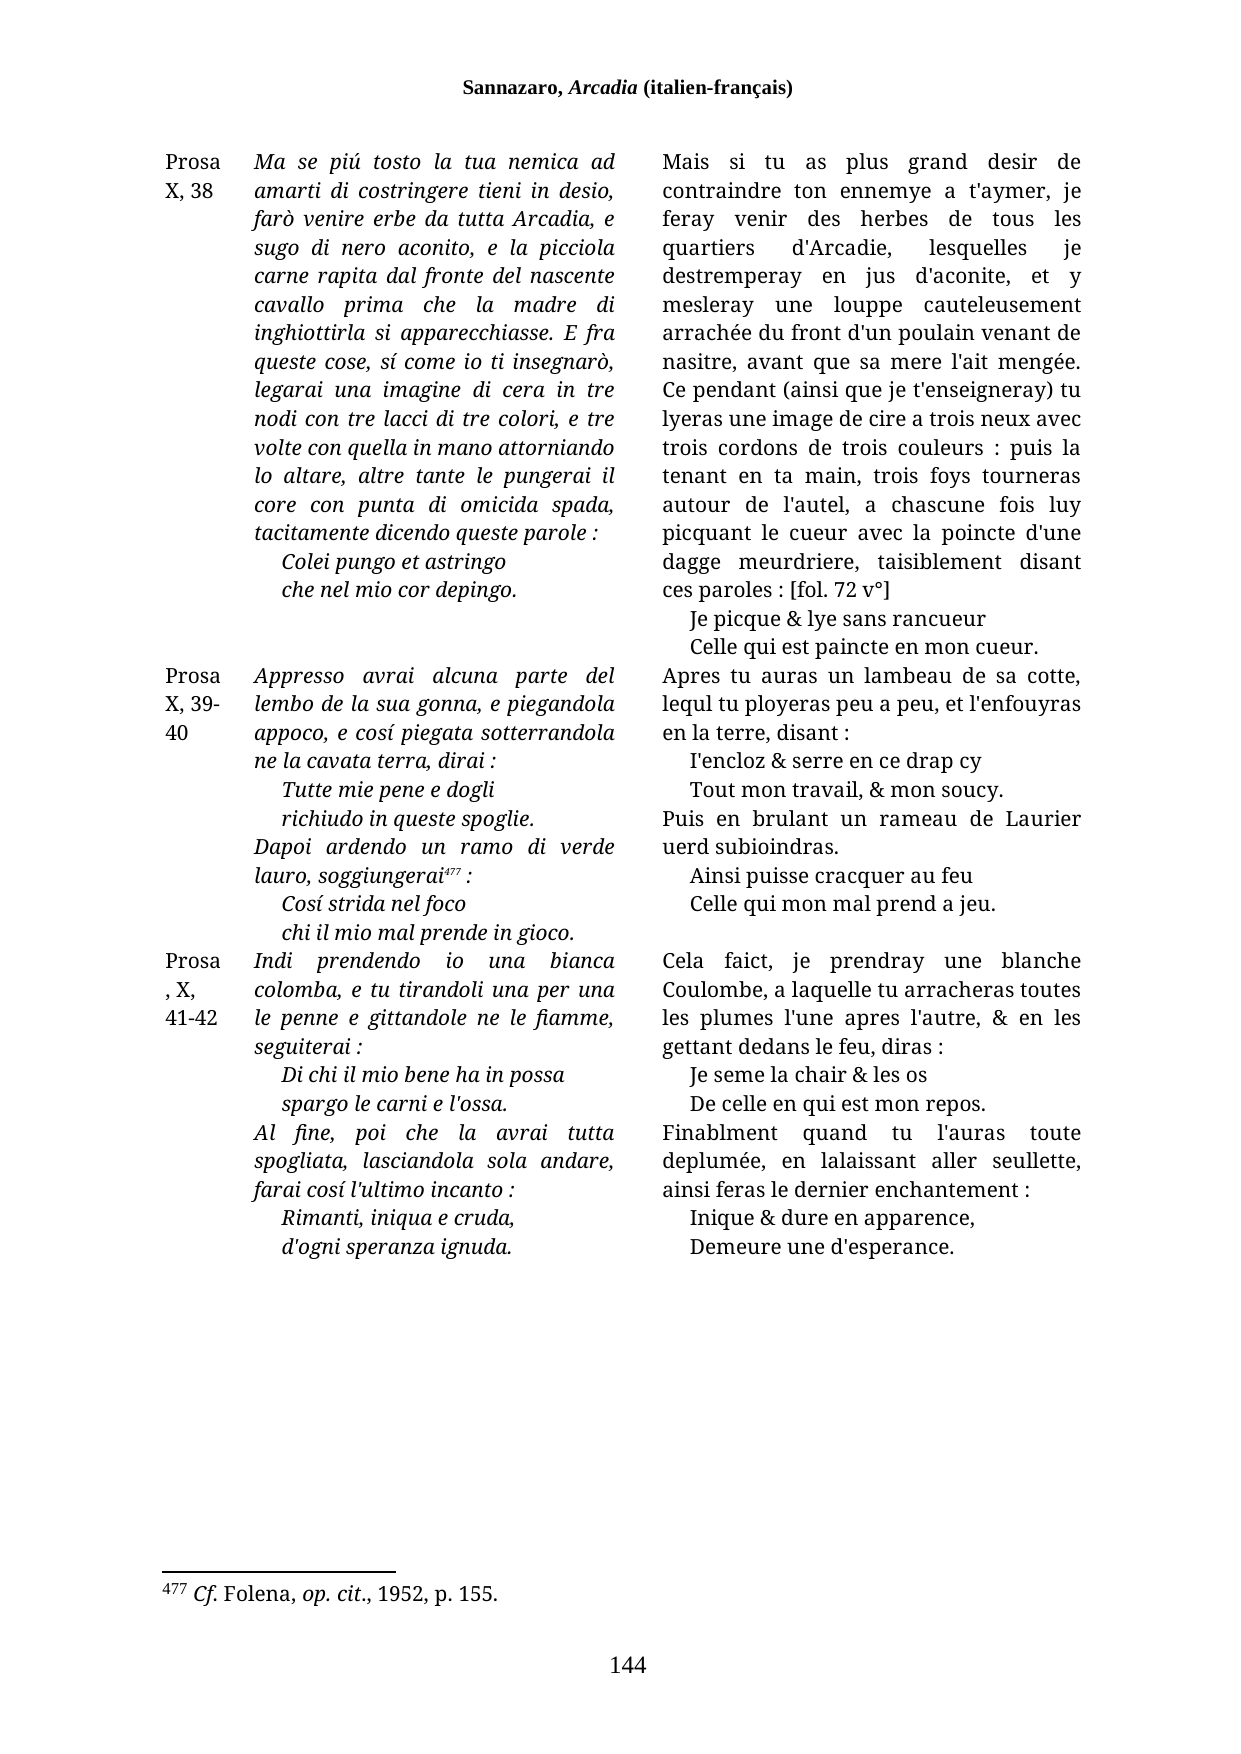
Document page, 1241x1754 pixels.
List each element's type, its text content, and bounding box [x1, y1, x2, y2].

table_cell Mais si tu as plus grand desir de contraindre ton ennemye a t'aymer, je feray venir des herbes de tous les quartiers d'Arcadie, lesquelles je destremperay en jus d'aconite, et y mesleray une louppe cauteleusement arrachée du front d'un poulain venant de nasitre, avant que sa mere l'ait mengée. Ce pendant (ainsi que je t'enseigneray) tu lyeras une image de cire a trois neux avec trois cordons de trois couleurs : puis la tenant en ta main, trois foys tourneras autour de l'autel, a chascune fois luy picquant le cueur avec la poincte d'une dagge meurdriere, taisiblement disant ces paroles : [fol. 72 v°] Je picque & lye sans rancueur Celle qui est paincte en mon cueur. [640, 147, 1104, 661]
table_cell Ma se piú tosto la tua nemica ad amarti di costringere tieni in desio, farò venire erbe da tutta Arcadia, e sugo di nero aconito, e la picciola carne rapita dal fronte del nascente cavallo prima che la madre di inghiottirla si apparecchiasse. E fra queste cose, sí come io ti insegnarò, legarai una imagine di cera in tre nodi con tre lacci di tre colori, e tre volte con quella in mano attorniando lo altare, altre tante le pungerai il core con punta di omicida spada, tacitamente dicendo queste parole : Colei pungo et astringo che nel mio cor depingo. [232, 147, 640, 661]
table_cell Appresso avrai alcuna parte del lembo de la sua gonna, e piegandola appoco, e cosí piegata sotterrandola ne la cavata terra, dirai : Tutte mie pene e dogli richiudo in queste spoglie. Dapoi ardendo un ramo di verde lauro, soggiungerai : Cosí strida nel foco chi il mio mal prende in gioco. [232, 661, 640, 946]
table_cell Apres tu auras un lambeau de sa cotte, lequl tu ployeras peu a peu, et l'enfouyras en la terre, disant : I'encloz & serre en ce drap cy Tout mon travail, & mon soucy. Puis en brulant un rameau de Laurier uerd subioindras. Ainsi puisse cracquer au feu Celle qui mon mal prend a jeu. [640, 661, 1104, 946]
table_cell Prosa X, 38 [158, 147, 232, 661]
table_cell Prosa X, 39-40 [158, 661, 232, 946]
table_cell Cela faict, je prendray une blanche Coulombe, a laquelle tu arracheras toutes les plumes l'une apres l'autre, & en les gettant dedans le feu, diras : Je seme la chair & les os De celle en qui est mon repos. Finablment quand tu l'auras toute deplumée, en lalaissant aller seullette, ainsi feras le dernier enchantement : Inique & dure en apparence, Demeure une d'esperance. [640, 946, 1104, 1260]
table_cell Indi prendendo io una bianca colomba, e tu tirandoli una per una le penne e gittandole ne le fiamme, seguiterai : Di chi il mio bene ha in possa spargo le carni e l'ossa. Al fine, poi che la avrai tutta spogliata, lasciandola sola andare, farai cosí l'ultimo incanto : Rimanti, iniqua e cruda, d'ogni speranza ignuda. [232, 946, 640, 1260]
table_cell Prosa, X, 41-42 [158, 946, 232, 1260]
